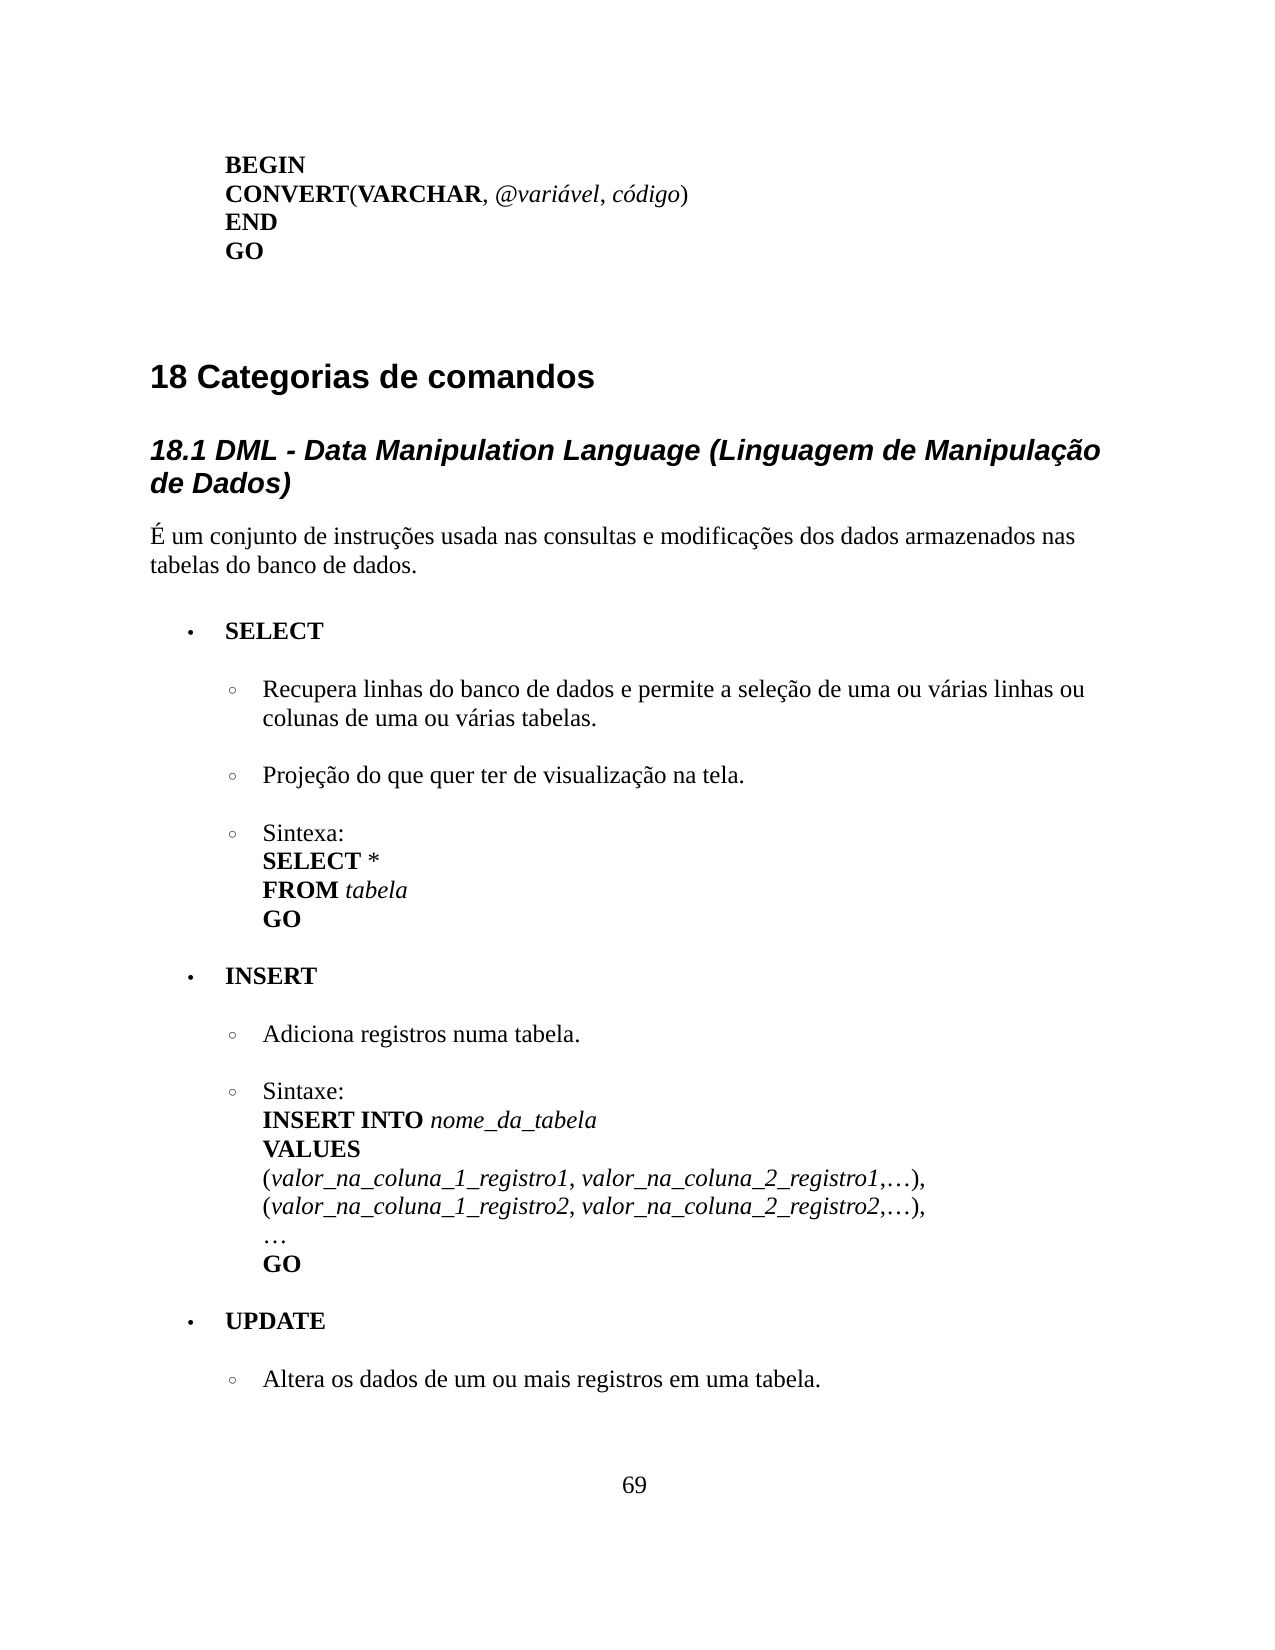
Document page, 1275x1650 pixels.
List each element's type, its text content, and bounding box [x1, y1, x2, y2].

subtitle 18 Categorias de comandos [150, 356, 1125, 395]
list Sintaxe: INSERT INTO nome_da_tabela VALUES (valor_na_coluna_1_registro1, valor_na_coluna_2_registro1,…), (valor_na_coluna_1_registro2, valor_na_coluna_2_registro2,…), … GO [225, 1076, 1125, 1306]
subtitle 18.1 DML - Data Manipulation Language (Linguagem de Manipulação de Dados) [150, 433, 1125, 500]
list Projeção do que quer ter de visualização na tela. [225, 760, 1125, 818]
list Sintexa: SELECT * FROM tabela GO [225, 818, 1125, 961]
list Recupera linhas do banco de dados e permite a seleção de uma ou várias linhas ou colunas de uma ou várias tabelas. [225, 674, 1125, 760]
list BEGIN CONVERT(VARCHAR, @variável, código) END GO [187, 150, 1125, 294]
text É um conjunto de instruções usada nas consultas e modificações dos dados armazenados nas tabelas do banco de dados. [150, 521, 1125, 607]
list SELECT [187, 616, 1125, 674]
list INSERT [187, 961, 1125, 1019]
list UPDATE [187, 1306, 1125, 1364]
list Adiciona registros numa tabela. [225, 1019, 1125, 1076]
list Altera os dados de um ou mais registros em uma tabela. [225, 1364, 1125, 1421]
